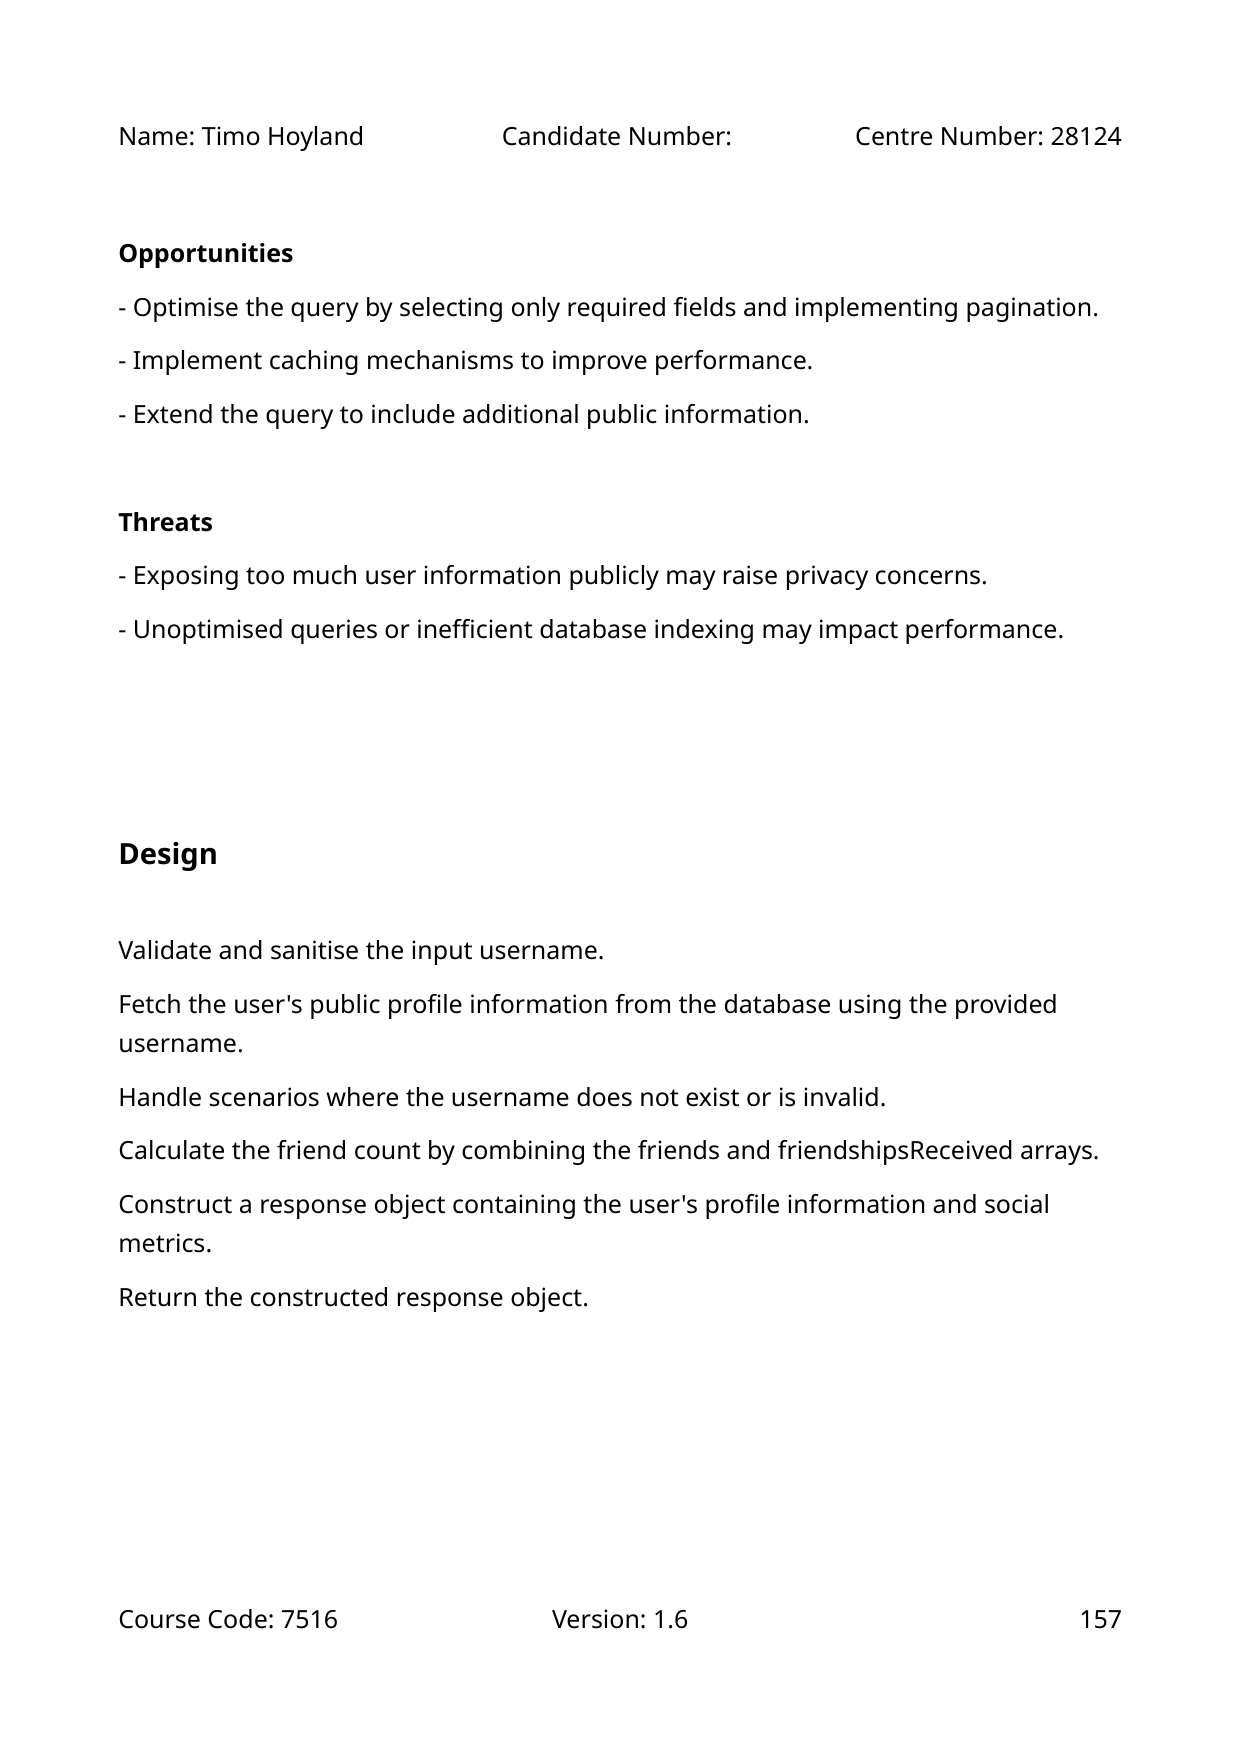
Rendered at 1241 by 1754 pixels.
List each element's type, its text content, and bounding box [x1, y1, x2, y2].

text - Unoptimised queries or inefficient database indexing may impact performance. [118, 612, 1122, 646]
text Calculate the friend count by combining the friends and friendshipsReceived arrays. [118, 1133, 1122, 1167]
text Opportunities [118, 235, 1122, 269]
text Validate and sanitise the input username. [118, 933, 1122, 967]
text - Extend the query to include additional public information. [118, 397, 1122, 431]
text Return the constructed response object. [118, 1280, 1122, 1314]
text - Exposing too much user information publicly may raise privacy concerns. [118, 558, 1122, 592]
subtitle Design [118, 833, 1122, 873]
text Construct a response object containing the user's profile information and social metrics. [118, 1187, 1122, 1260]
text - Implement caching mechanisms to improve performance. [118, 343, 1122, 377]
text - Optimise the query by selecting only required fields and implementing pagination. [118, 289, 1122, 323]
text Handle scenarios where the username does not exist or is invalid. [118, 1079, 1122, 1113]
text Threats [118, 504, 1122, 538]
text Fetch the user's public profile information from the database using the provided username. [118, 986, 1122, 1059]
